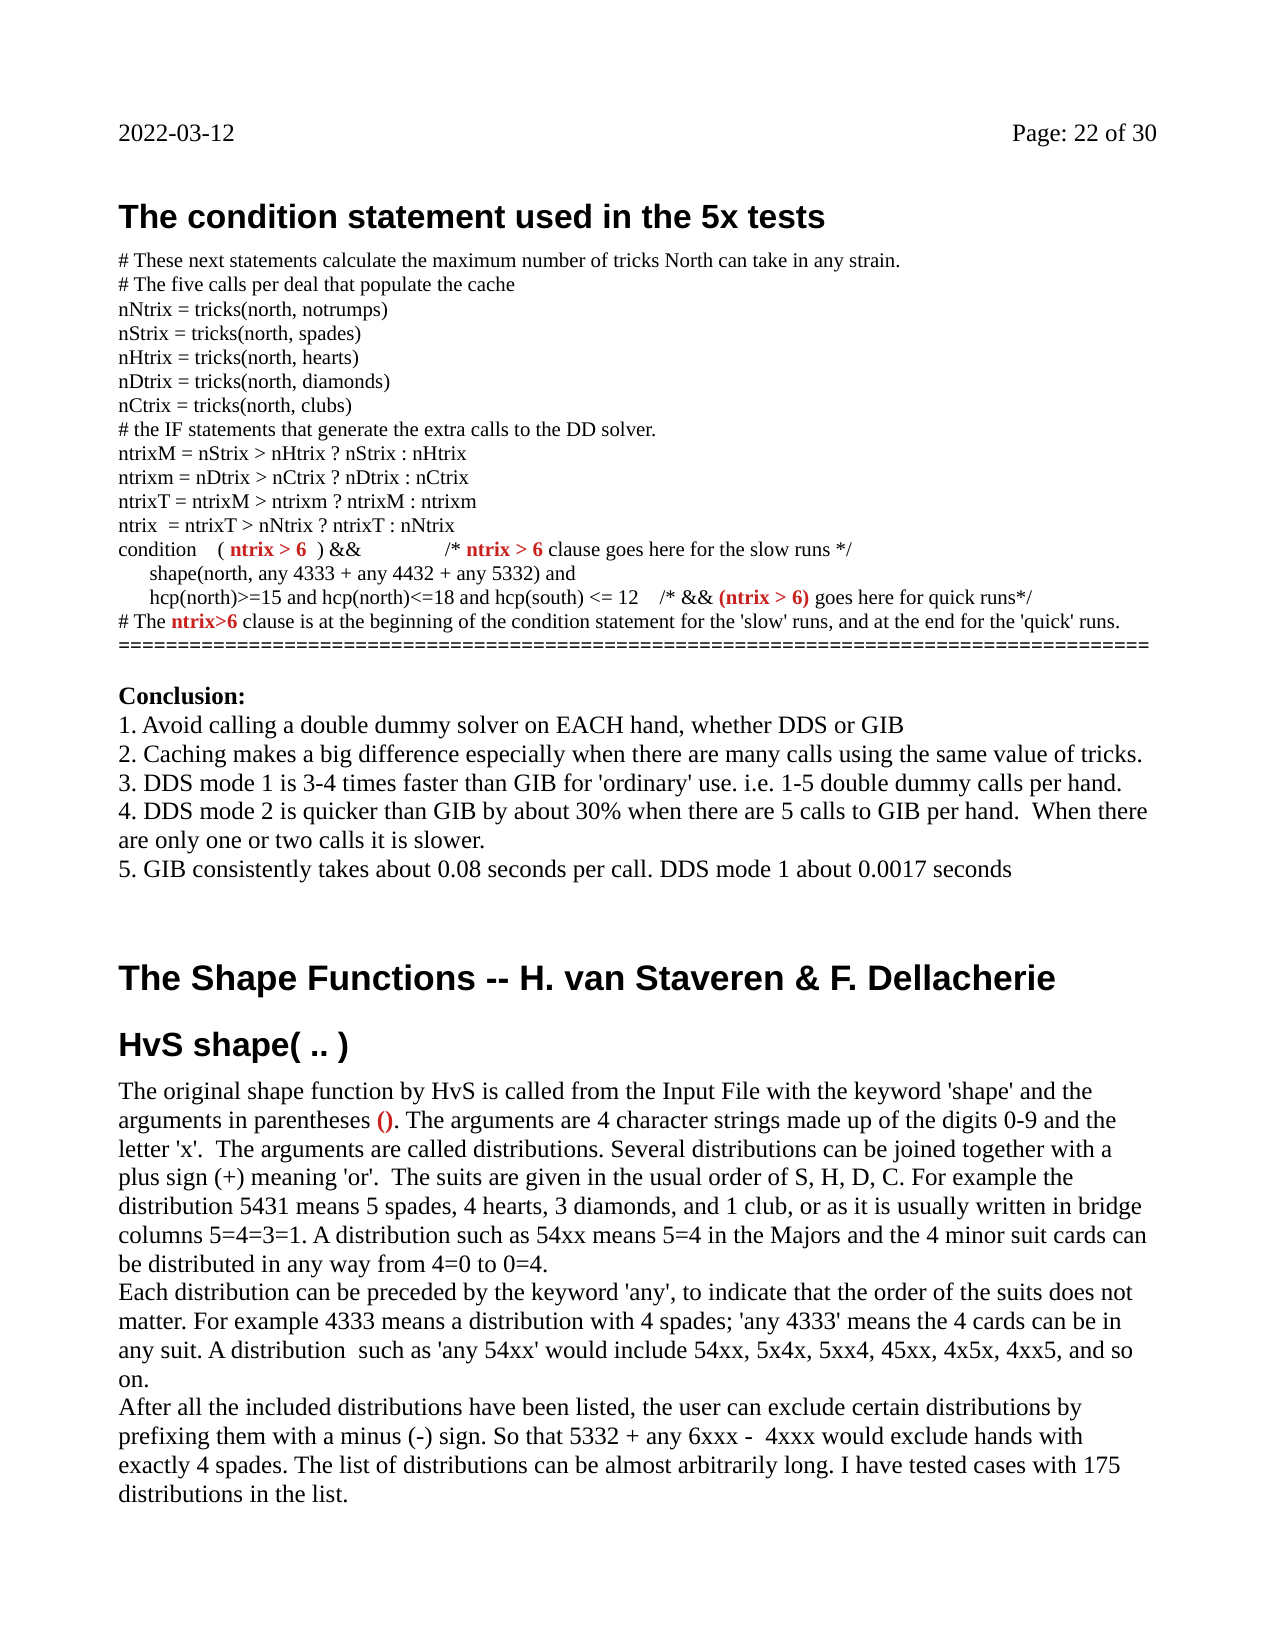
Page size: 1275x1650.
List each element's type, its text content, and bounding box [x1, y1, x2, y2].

text After all the included distributions have been listed, the user can exclude certain distributions by prefixing them with a minus (-) sign. So that 5332 + any 6xxx - 4xxx would exclude hands with exactly 4 spades. The list of distributions can be almost arbitrarily long. I have tested cases with 175 distributions in the list. [118, 1392, 1157, 1507]
text ======================================================================================= [118, 633, 1157, 657]
text ntrixT = ntrixM > ntrixm ? ntrixM : ntrixm [118, 489, 1157, 513]
text nDtrix = tricks(north, diamonds) [118, 369, 1157, 393]
subtitle The Shape Functions -- H. van Staveren & F. Dellacherie [118, 957, 1157, 998]
text nCtrix = tricks(north, clubs) [118, 393, 1157, 417]
text condition ( ntrix > 6 ) && /* ntrix > 6 clause goes here for the slow runs */ [118, 537, 1157, 561]
text 1. Avoid calling a double dummy solver on EACH hand, whether DDS or GIB [118, 710, 1157, 739]
text Conclusion: [118, 681, 1157, 710]
text hcp(north)>=15 and hcp(north)<=18 and hcp(south) <= 12 /* && (ntrix > 6) goes here for quick runs*/ [118, 585, 1157, 609]
text Each distribution can be preceded by the keyword 'any', to indicate that the order of the suits does not matter. For example 4333 means a distribution with 4 spades; 'any 4333' means the 4 cards can be in any suit. A distribution such as 'any 54xx' would include 54xx, 5x4x, 5xx4, 45xx, 4x5x, 4xx5, and so on. [118, 1277, 1157, 1392]
text # The five calls per deal that populate the cache [118, 272, 1157, 296]
text nStrix = tricks(north, spades) [118, 321, 1157, 344]
text 5. GIB consistently takes about 0.08 seconds per call. DDS mode 1 about 0.0017 seconds [118, 854, 1157, 883]
text ntrixm = nDtrix > nCtrix ? nDtrix : nCtrix [118, 465, 1157, 489]
text The original shape function by HvS is called from the Input File with the keyword 'shape' and the arguments in parentheses (). The arguments are 4 character strings made up of the digits 0-9 and the letter 'x'. The arguments are called distributions. Several distributions can be joined together with a plus sign (+) meaning 'or'. The suits are given in the usual order of S, H, D, C. For example the distribution 5431 means 5 spades, 4 hearts, 3 diamonds, and 1 club, or as it is usually written in bridge columns 5=4=3=1. A distribution such as 54xx means 5=4 in the Majors and the 4 minor suit cards can be distributed in any way from 4=0 to 0=4. [118, 1076, 1157, 1277]
text 4. DDS mode 2 is quicker than GIB by about 30% when there are 5 calls to GIB per hand. When there are only one or two calls it is slower. [118, 796, 1157, 854]
text # the IF statements that generate the extra calls to the DD solver. [118, 417, 1157, 441]
text nHtrix = tricks(north, hearts) [118, 344, 1157, 369]
subtitle HvS shape( .. ) [118, 1025, 1157, 1064]
text 2. Caching makes a big difference especially when there are many calls using the same value of tricks. [118, 739, 1157, 768]
text # The ntrix>6 clause is at the beginning of the condition statement for the 'slow' runs, and at the end for the 'quick' runs. [118, 609, 1157, 633]
text shape(north, any 4333 + any 4432 + any 5332) and [118, 561, 1157, 585]
text nNtrix = tricks(north, notrumps) [118, 296, 1157, 321]
subtitle The condition statement used in the 5x tests [118, 197, 1157, 236]
text # These next statements calculate the maximum number of tricks North can take in any strain. [118, 248, 1157, 272]
text 3. DDS mode 1 is 3-4 times faster than GIB for 'ordinary' use. i.e. 1-5 double dummy calls per hand. [118, 768, 1157, 796]
text ntrixM = nStrix > nHtrix ? nStrix : nHtrix [118, 441, 1157, 465]
text ntrix = ntrixT > nNtrix ? ntrixT : nNtrix [118, 513, 1157, 537]
